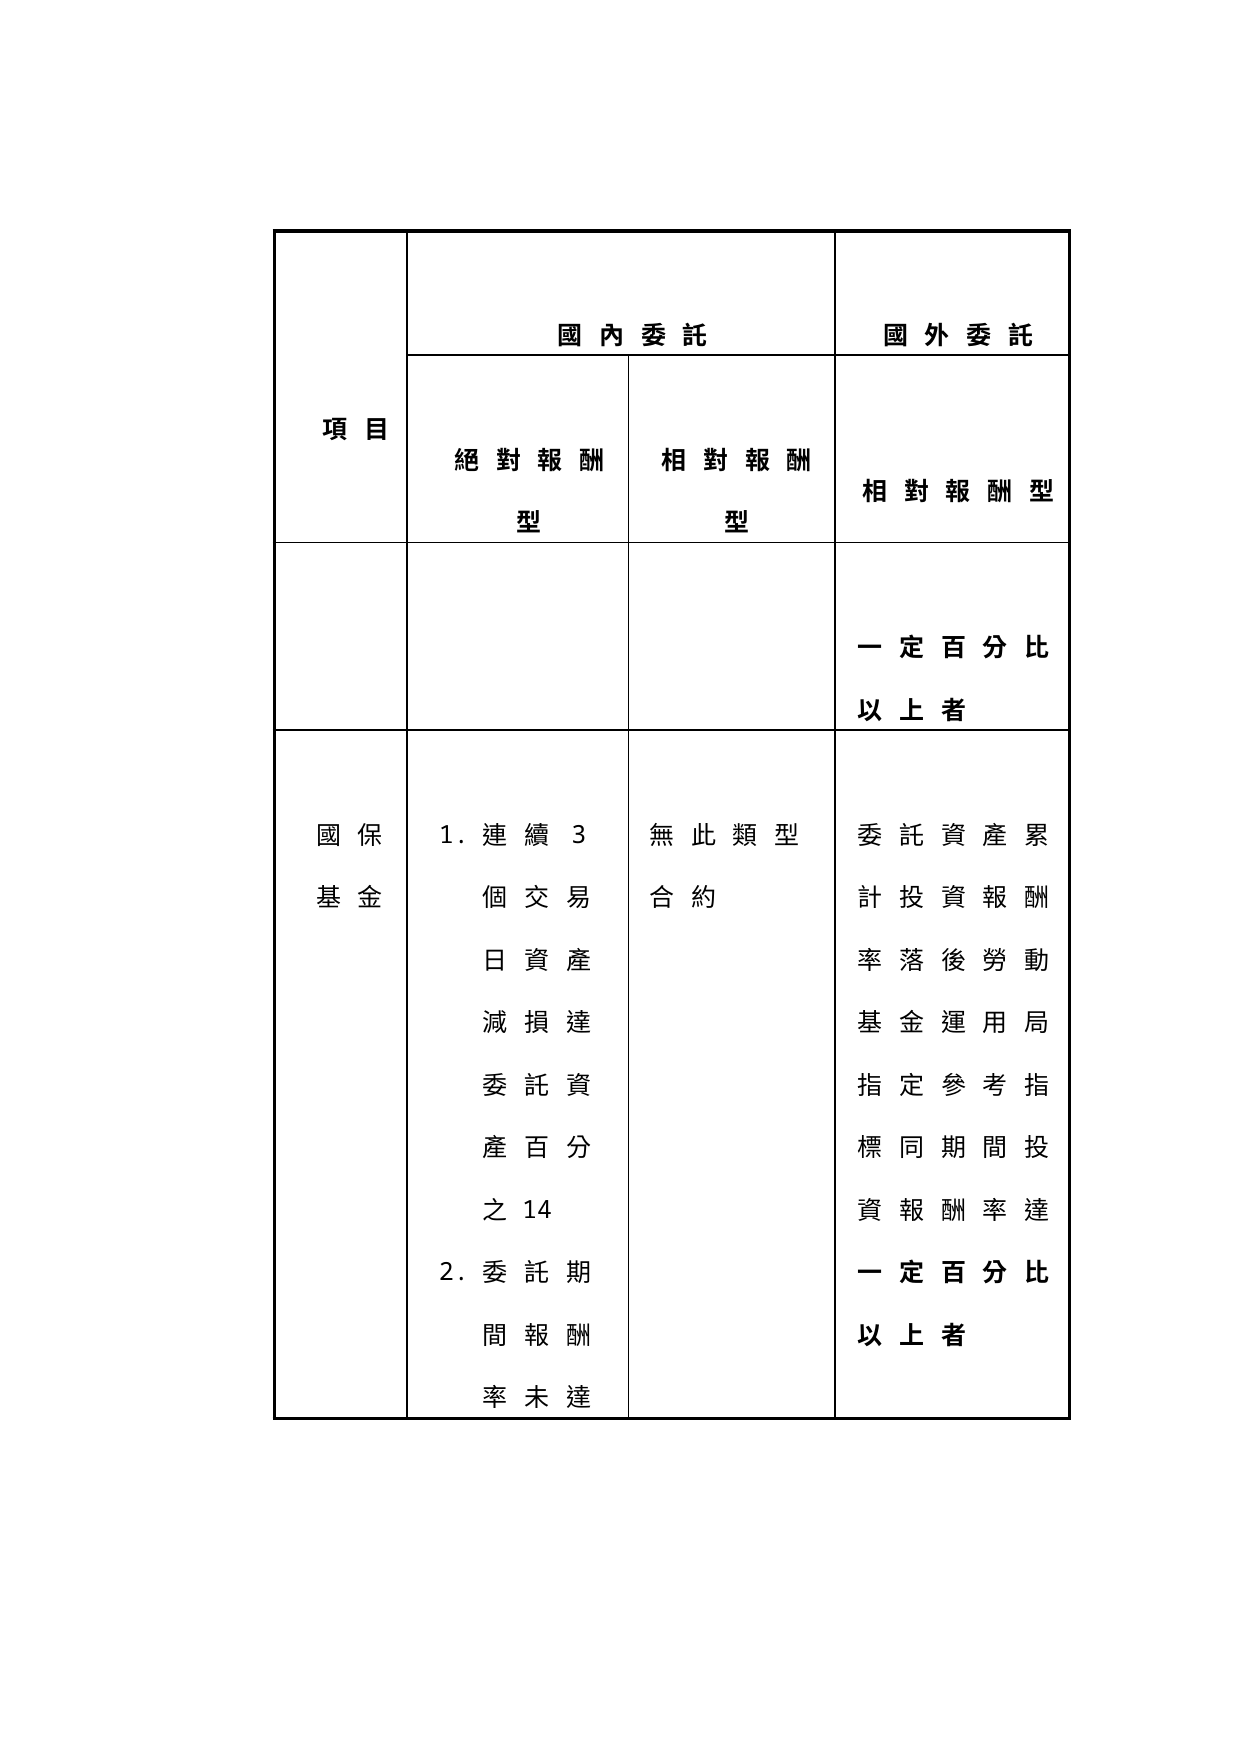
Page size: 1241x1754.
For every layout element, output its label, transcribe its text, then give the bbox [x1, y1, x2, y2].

table_cell 委託資產累計投資報酬率落後勞動基金運用局指定參考指標同期間投資報酬率達一定百分比以上者 [836, 731, 1068, 1417]
table_cell 絕對報酬型 [408, 356, 628, 542]
table_cell [408, 543, 628, 729]
table_cell [629, 543, 834, 729]
table_cell 國保基金 [276, 731, 406, 1417]
table_cell 相對報酬型 [836, 356, 1068, 542]
table_cell 1.連續3個交易日資產減損達委託資產百分之14 2.委託期間報酬率未達 [408, 731, 628, 1417]
table_header 國外委託 [836, 233, 1068, 354]
table_cell 無此類型合約 [629, 731, 834, 1417]
table_cell 一定百分比以上者 [836, 543, 1068, 729]
table_cell [276, 543, 406, 729]
table_header 國內委託 [408, 233, 834, 354]
table_cell 相對報酬型 [629, 356, 834, 542]
table_header 項目 [276, 233, 406, 542]
